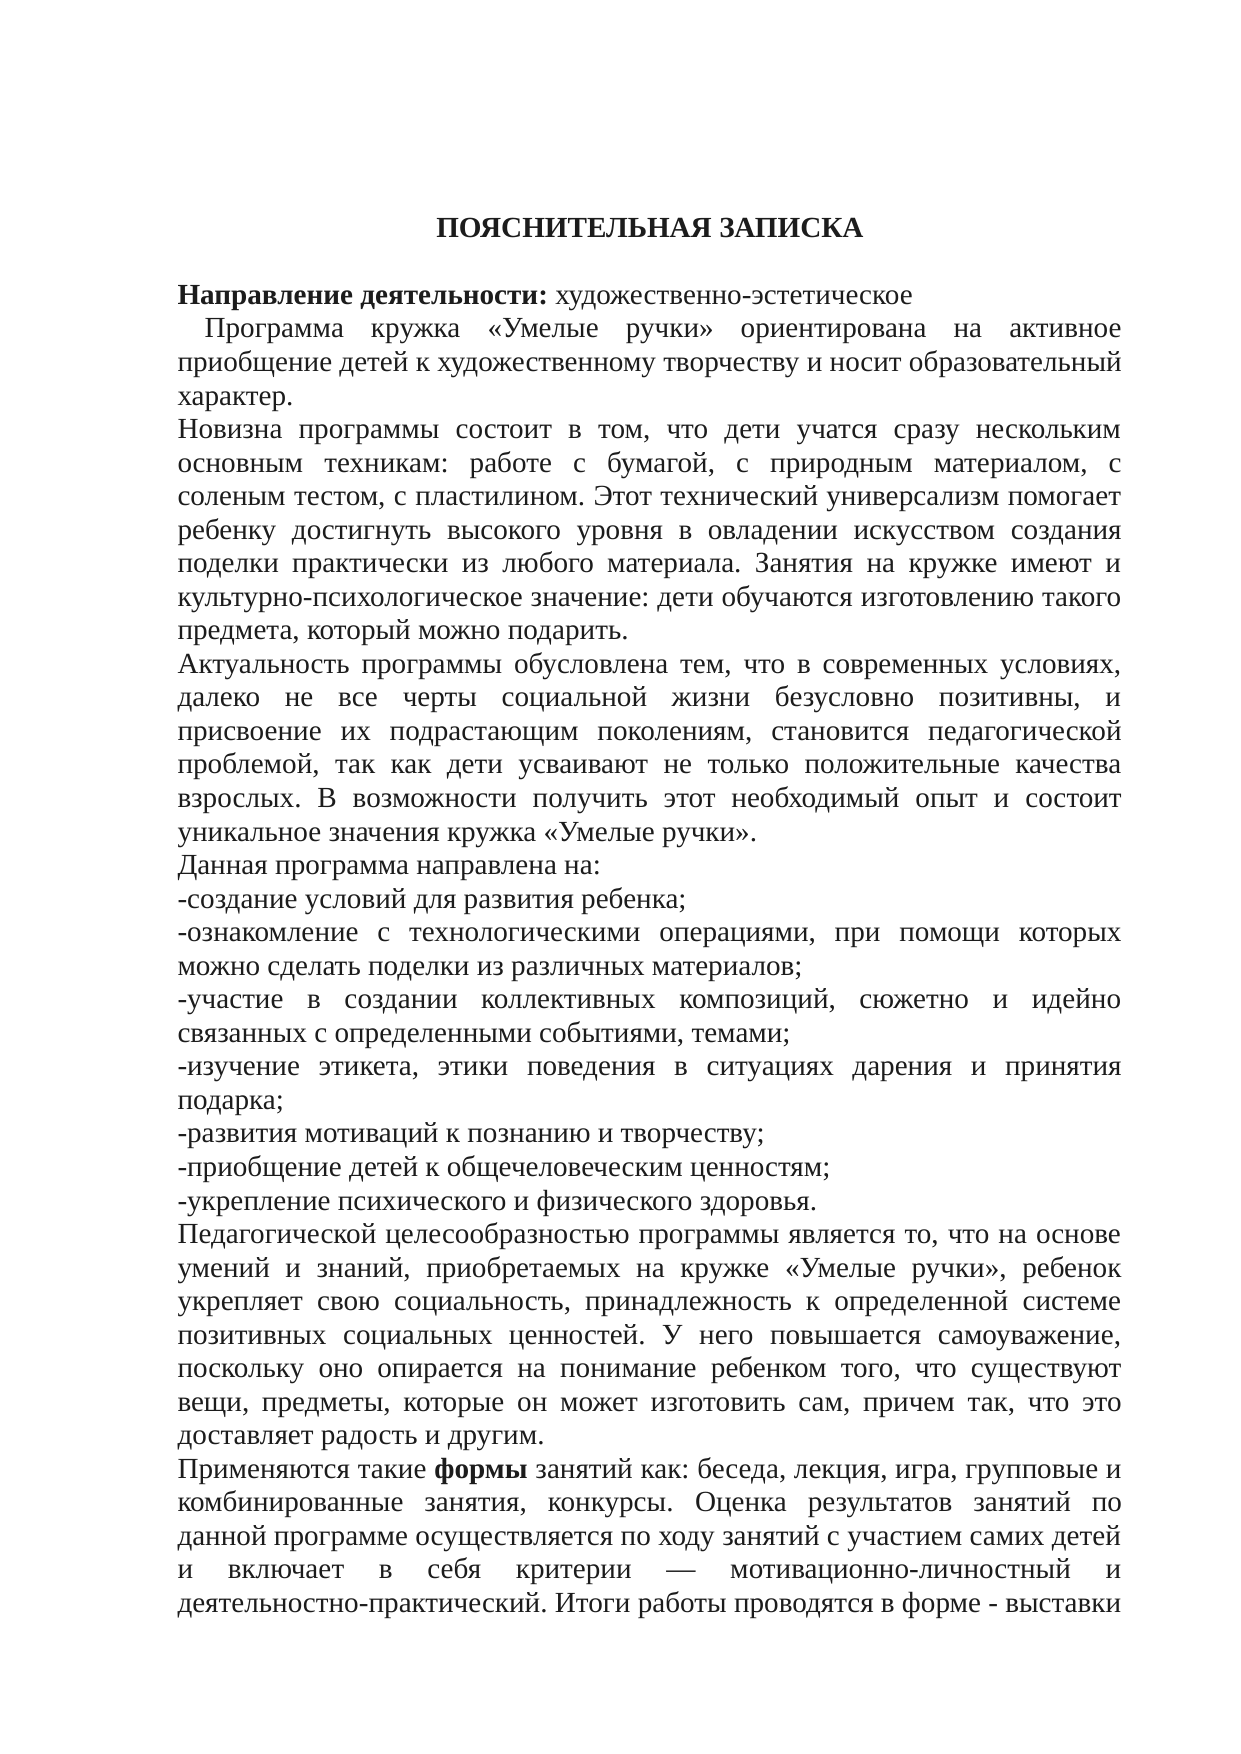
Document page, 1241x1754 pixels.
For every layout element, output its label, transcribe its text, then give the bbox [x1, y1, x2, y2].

text ПОЯСНИТЕЛЬНАЯ ЗАПИСКА [177, 210, 1122, 243]
text Актуальность программы обусловлена тем, что в современных условиях, далеко не все черты социальной жизни безусловно позитивны, и присвоение их подрастающим поколениям, становится педагогической проблемой, так как дети усваивают не только положительные качества взрослых. В возможности получить этот необходимый опыт и состоит уникальное значения кружка «Умелые ручки». [177, 646, 1122, 847]
text Новизна программы состоит в том, что дети учатся сразу нескольким основным техникам: работе с бумагой, с природным материалом, с соленым тестом, с пластилином. Этот технический универсализм помогает ребенку достигнуть высокого уровня в овладении искусством создания поделки практически из любого материала. Занятия на кружке имеют и культурно-психологическое значение: дети обучаются изготовлению такого предмета, который можно подарить. [177, 411, 1122, 646]
text -участие в создании коллективных композиций, сюжетно и идейно связанных с определенными событиями, темами; [177, 981, 1122, 1048]
text -приобщение детей к общечеловеческим ценностям; [177, 1149, 1122, 1183]
text -развития мотиваций к познанию и творчеству; [177, 1116, 1122, 1149]
text -изучение этикета, этики поведения в ситуациях дарения и принятия подарка; [177, 1048, 1122, 1116]
text -создание условий для развития ребенка; [177, 881, 1122, 914]
text Педагогической целесообразностью программы является то, что на основе умений и знаний, приобретаемых на кружке «Умелые ручки», ребенок укрепляет свою социальность, принадлежность к определенной системе позитивных социальных ценностей. У него повышается самоуважение, поскольку оно опирается на понимание ребенком того, что существуют вещи, предметы, которые он может изготовить сам, причем так, что это доставляет радость и другим. [177, 1216, 1122, 1451]
text Программа кружка «Умелые ручки» ориентирована на активное приобщение детей к художественному творчеству и носит образовательный характер. [177, 311, 1122, 411]
text -ознакомление с технологическими операциями, при помощи которых можно сделать поделки из различных материалов; [177, 914, 1122, 981]
text Данная программа направлена на: [177, 847, 1122, 881]
text Применяются такие формы занятий как: беседа, лекция, игра, групповые и комбинированные занятия, конкурсы. Оценка результатов занятий по данной программе осуществляется по ходу занятий с участием самих детей и включает в себя критерии — мотивационно-личностный и деятельностно-практический. Итоги работы проводятся в форме - выставки [177, 1451, 1122, 1619]
text -укрепление психического и физического здоровья. [177, 1183, 1122, 1216]
text Направление деятельности: художественно-эстетическое [177, 277, 1122, 311]
